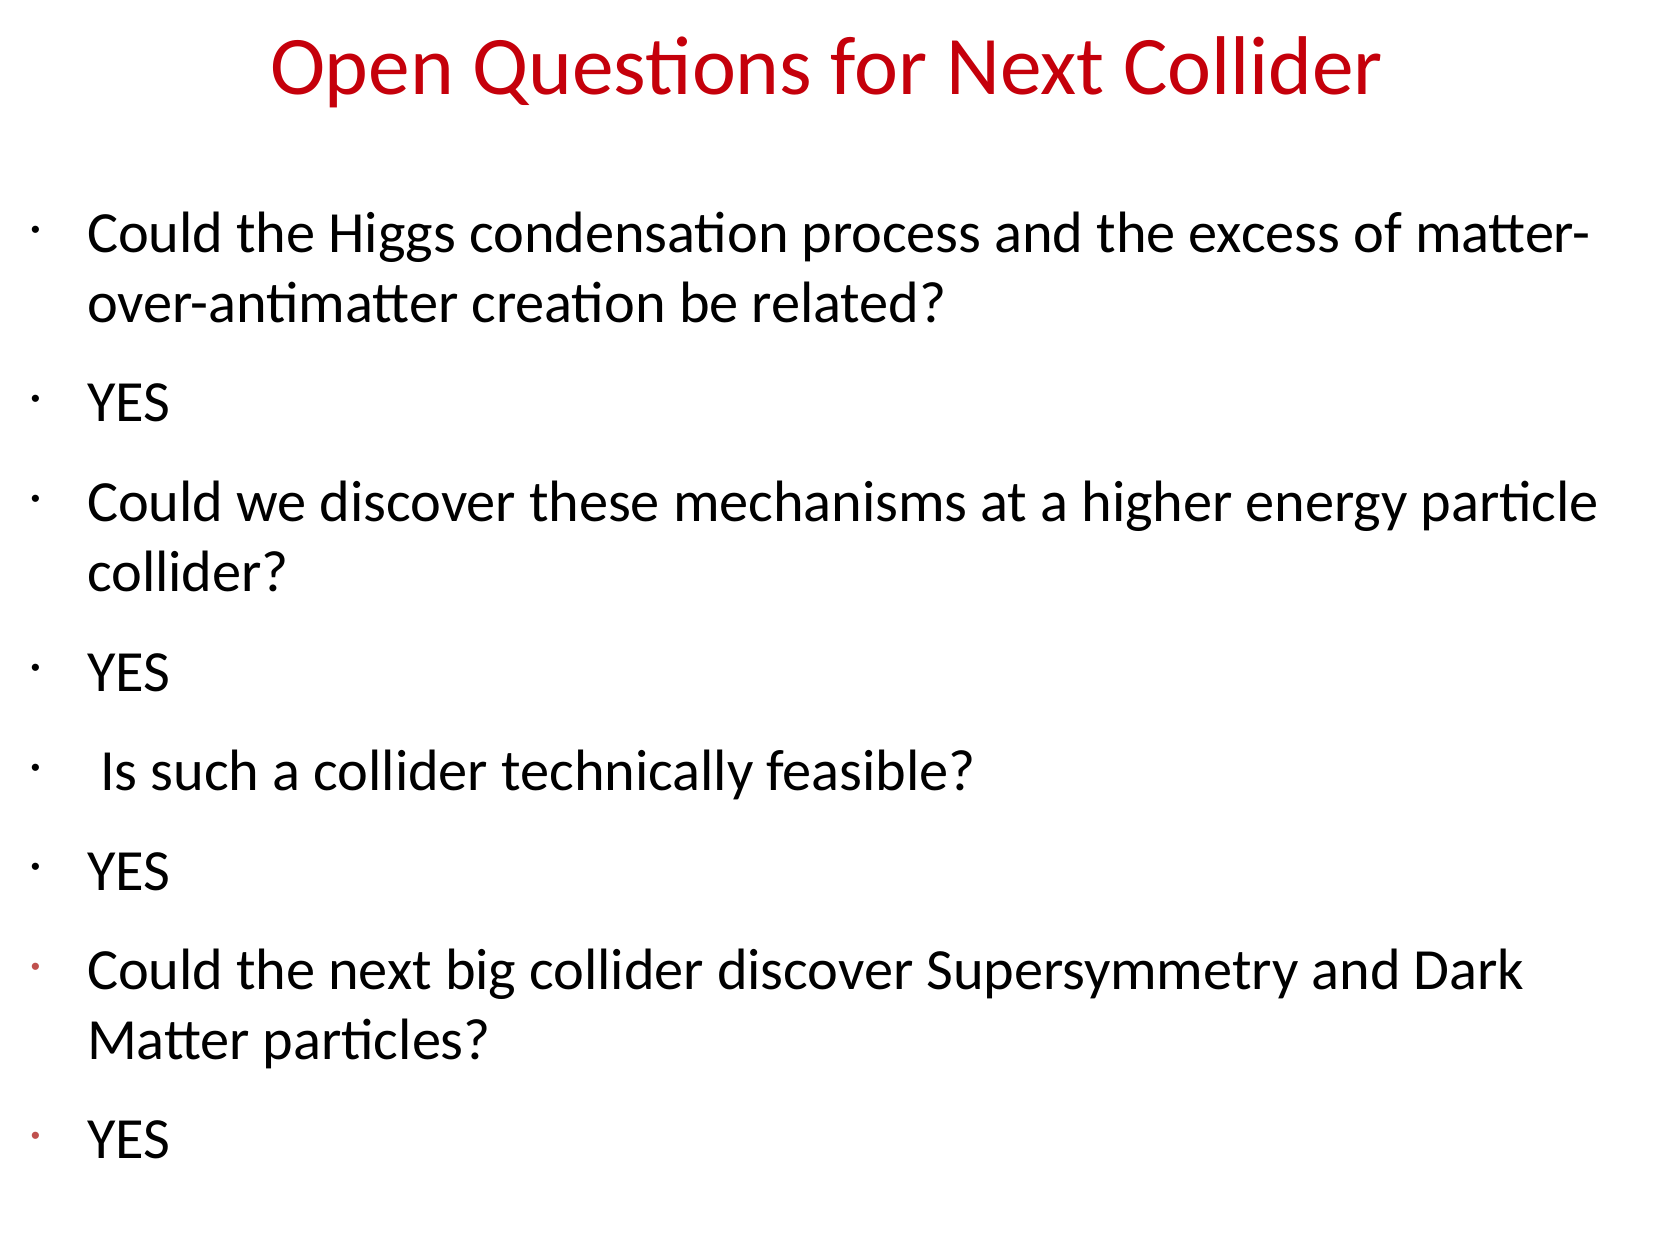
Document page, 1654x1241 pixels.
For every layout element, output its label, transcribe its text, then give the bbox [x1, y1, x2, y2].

title Open Questions for Next Collider [0, 3, 1654, 211]
list Could the Higgs condensation process and the excess of matter-over-antimatter creation be related? YES Could we discover these mechanisms at a higher energy particle collider? YES Is such a collider technically feasible? YES Could the next big collider discover Supersymmetry and Dark Matter particles? YES [15, 186, 1654, 1161]
